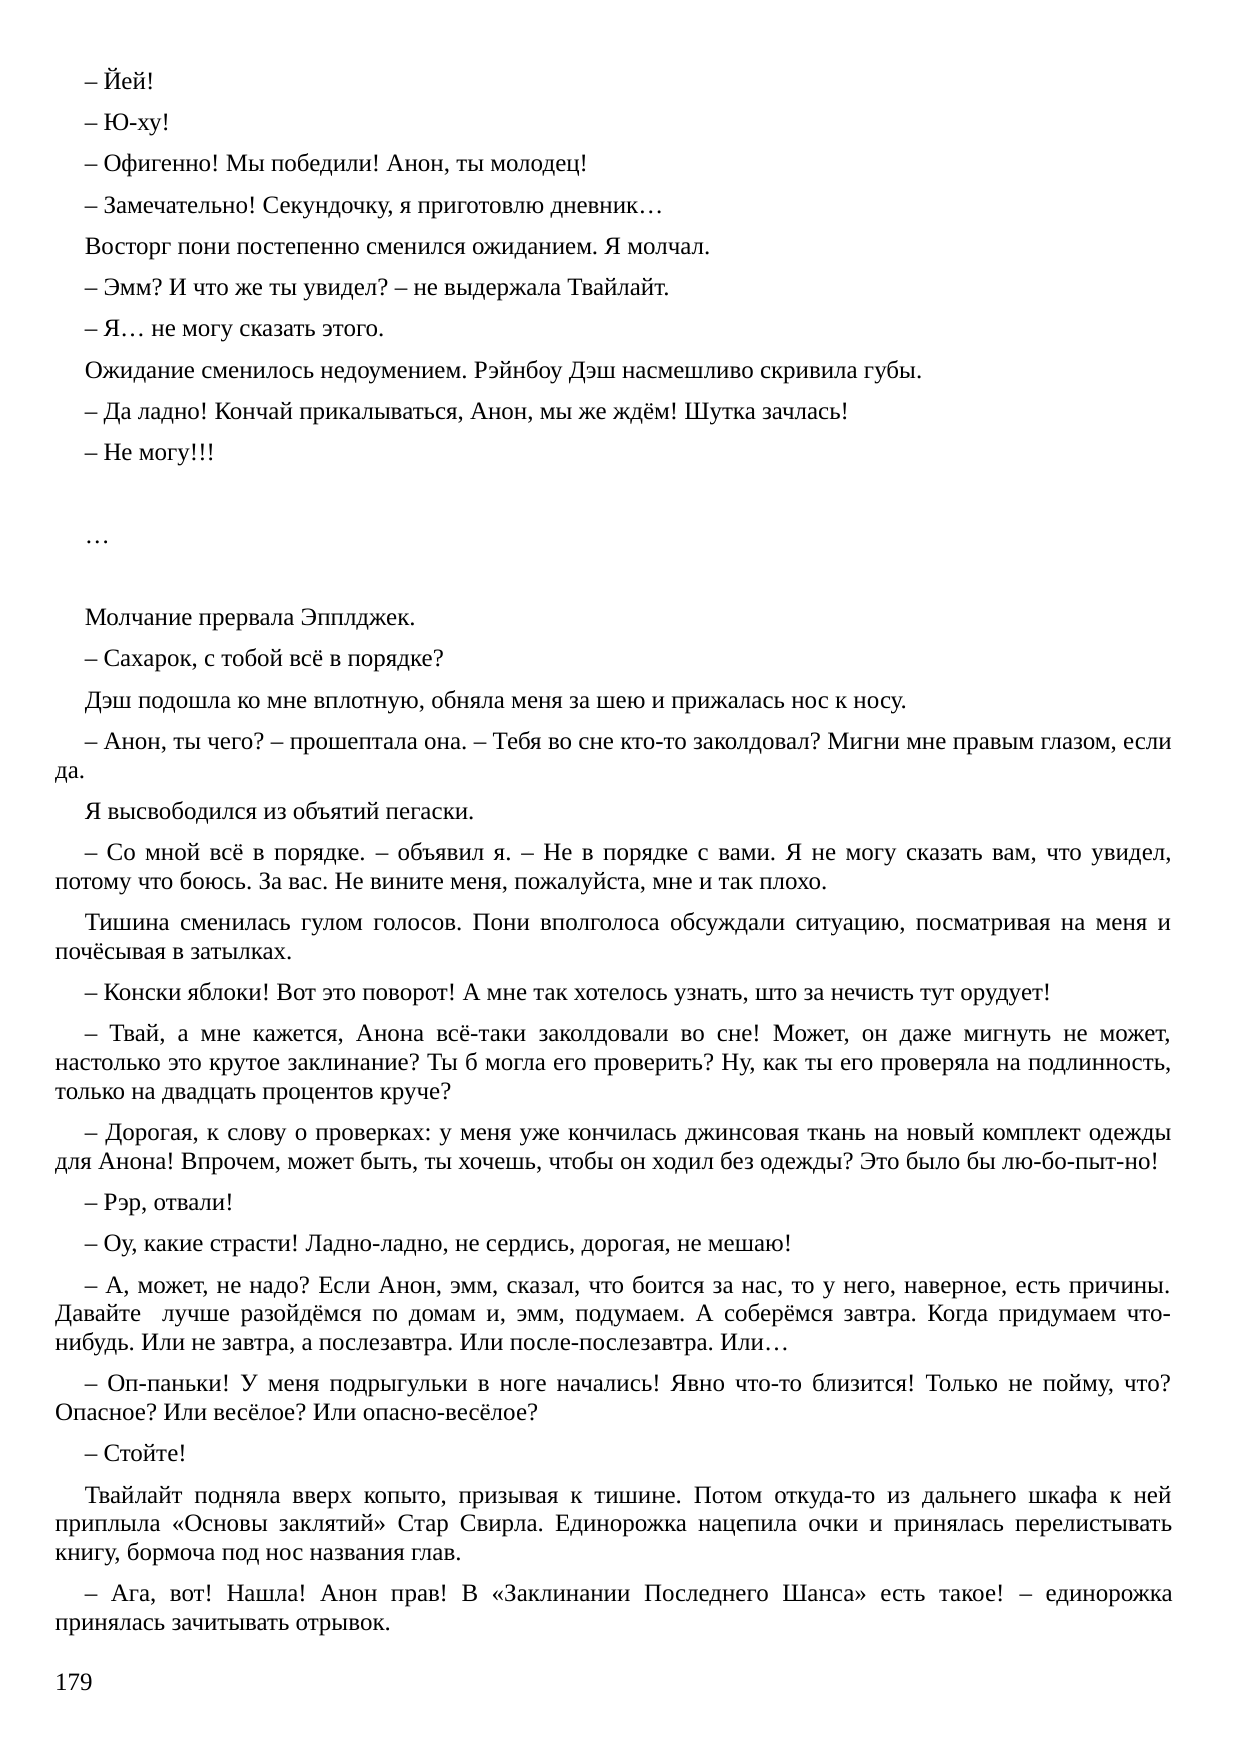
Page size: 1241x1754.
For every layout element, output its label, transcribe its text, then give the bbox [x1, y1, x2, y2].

text – Йей! [55, 66, 1173, 95]
text – Стойте! [55, 1438, 1173, 1467]
text – Анон, ты чего? – прошептала она. – Тебя во сне кто-то заколдовал? Мигни мне правым глазом, если да. [55, 726, 1173, 783]
text – Замечательно! Секундочку, я приготовлю дневник… [55, 190, 1173, 218]
text Ожидание сменилось недоумением. Рэйнбоу Дэш насмешливо скривила губы. [55, 355, 1173, 383]
text – Офигенно! Мы победили! Анон, ты молодец! [55, 148, 1173, 177]
text Я высвободился из объятий пегаски. [55, 796, 1173, 825]
text – А, может, не надо? Если Анон, эмм, сказал, что боится за нас, то у него, наверное, есть причины. Давайте лучше разойдёмся по домам и, эмм, подумаем. А соберёмся завтра. Когда придумаем что-нибудь. Или не завтра, а послезавтра. Или после-послезавтра. Или… [55, 1270, 1173, 1356]
text Восторг пони постепенно сменился ожиданием. Я молчал. [55, 231, 1173, 260]
text – Эмм? И что же ты увидел? – не выдержала Твайлайт. [55, 272, 1173, 301]
text Твайлайт подняла вверх копыто, призывая к тишине. Потом откуда-то из дальнего шкафа к ней приплыла «Основы заклятий» Стар Свирла. Единорожка нацепила очки и принялась перелистывать книгу, бормоча под нос названия глав. [55, 1480, 1173, 1566]
text – Оу, какие страсти! Ладно-ладно, не сердись, дорогая, не мешаю! [55, 1228, 1173, 1257]
text – Да ладно! Кончай прикалываться, Анон, мы же ждём! Шутка зачлась! [55, 396, 1173, 425]
text – Со мной всё в порядке. – объявил я. – Не в порядке с вами. Я не могу сказать вам, что увидел, потому что боюсь. За вас. Не вините меня, пожалуйста, мне и так плохо. [55, 837, 1173, 895]
text Дэш подошла ко мне вплотную, обняла меня за шею и прижалась нос к носу. [55, 685, 1173, 713]
text – Ю-ху! [55, 107, 1173, 136]
text … [55, 520, 1173, 548]
text – Твай, а мне кажется, Анона всё-таки заколдовали во сне! Может, он даже мигнуть не может, настолько это крутое заклинание? Ты б могла его проверить? Ну, как ты его проверяла на подлинность, только на двадцать процентов круче? [55, 1018, 1173, 1105]
text – Рэр, отвали! [55, 1187, 1173, 1216]
text – Оп-паньки! У меня подрыгульки в ноге начались! Явно что-то близится! Только не пойму, что? Опасное? Или весёлое? Или опасно-весёлое? [55, 1368, 1173, 1426]
text – Дорогая, к слову о проверках: у меня уже кончилась джинсовая ткань на новый комплект одежды для Анона! Впрочем, может быть, ты хочешь, чтобы он ходил без одежды? Это было бы лю-бо-пыт-но! [55, 1117, 1173, 1175]
text – Не могу!!! [55, 437, 1173, 466]
text Молчание прервала Эпплджек. [55, 602, 1173, 631]
text – Сахарок, с тобой всё в порядке? [55, 643, 1173, 672]
text – Я… не могу сказать этого. [55, 313, 1173, 342]
text Тишина сменилась гулом голосов. Пони вполголоса обсуждали ситуацию, посматривая на меня и почёсывая в затылках. [55, 907, 1173, 965]
text – Ага, вот! Нашла! Анон прав! В «Заклинании Последнего Шанса» есть такое! – единорожка принялась зачитывать отрывок. [55, 1578, 1173, 1636]
text – Конски яблоки! Вот это поворот! А мне так хотелось узнать, што за нечисть тут орудует! [55, 977, 1173, 1006]
